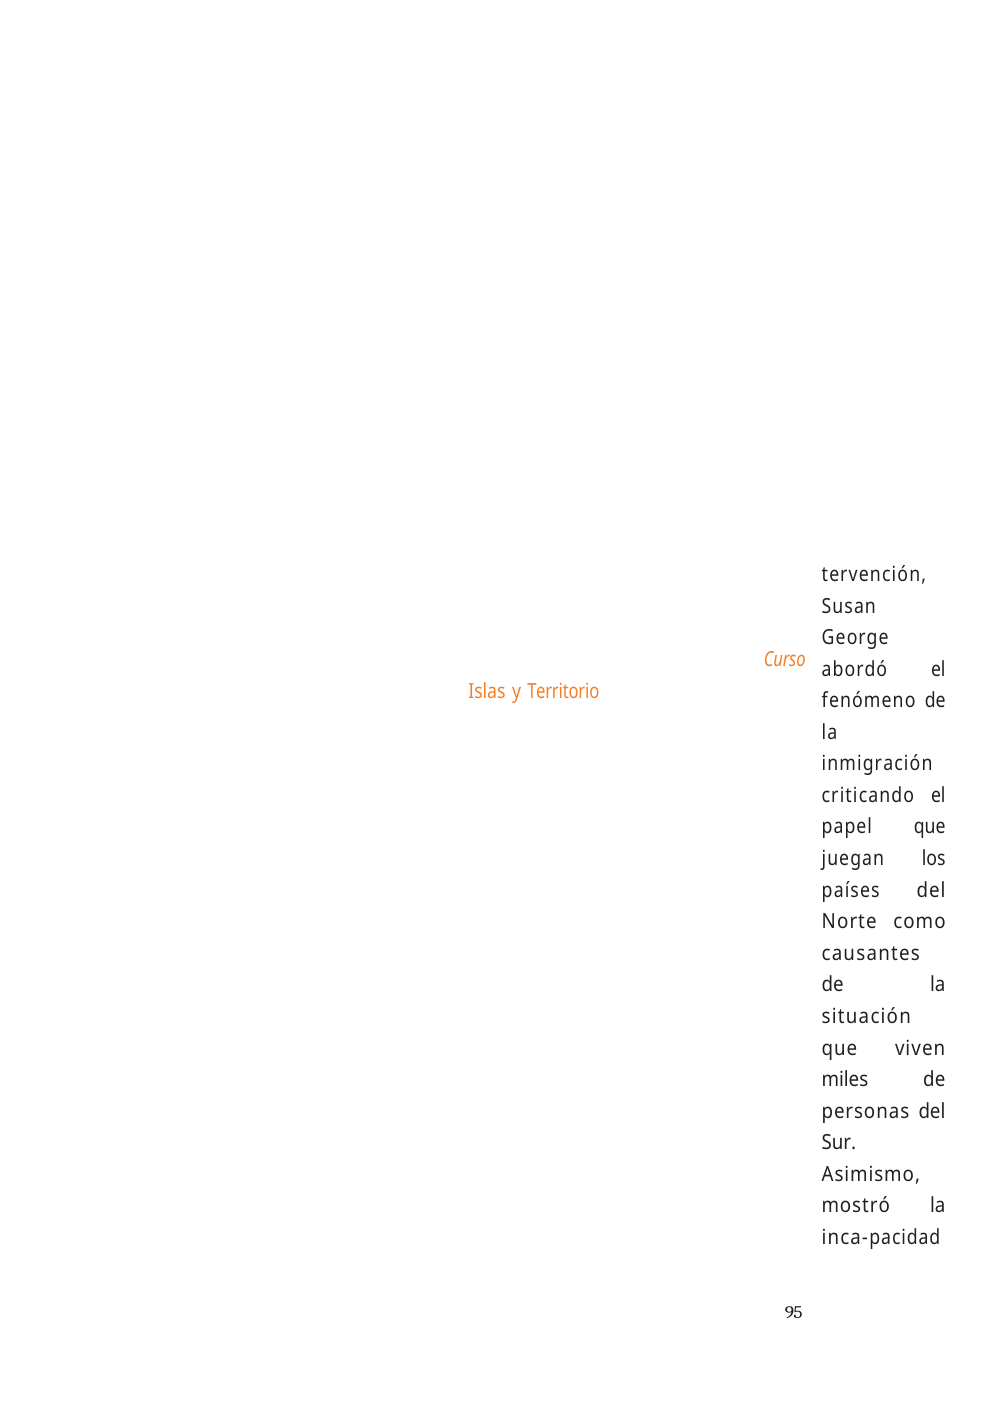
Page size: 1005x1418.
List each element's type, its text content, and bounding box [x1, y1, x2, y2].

text Curso [359, 644, 808, 673]
text Islas y Territorio [468, 676, 808, 704]
text tervención, Susan George abordó el fenómeno de la inmigración criticando el papel que juegan los países del Norte como causantes de la situación que viven miles de personas del Sur. Asimismo, mostró la inca-pacidad [821, 559, 945, 1250]
